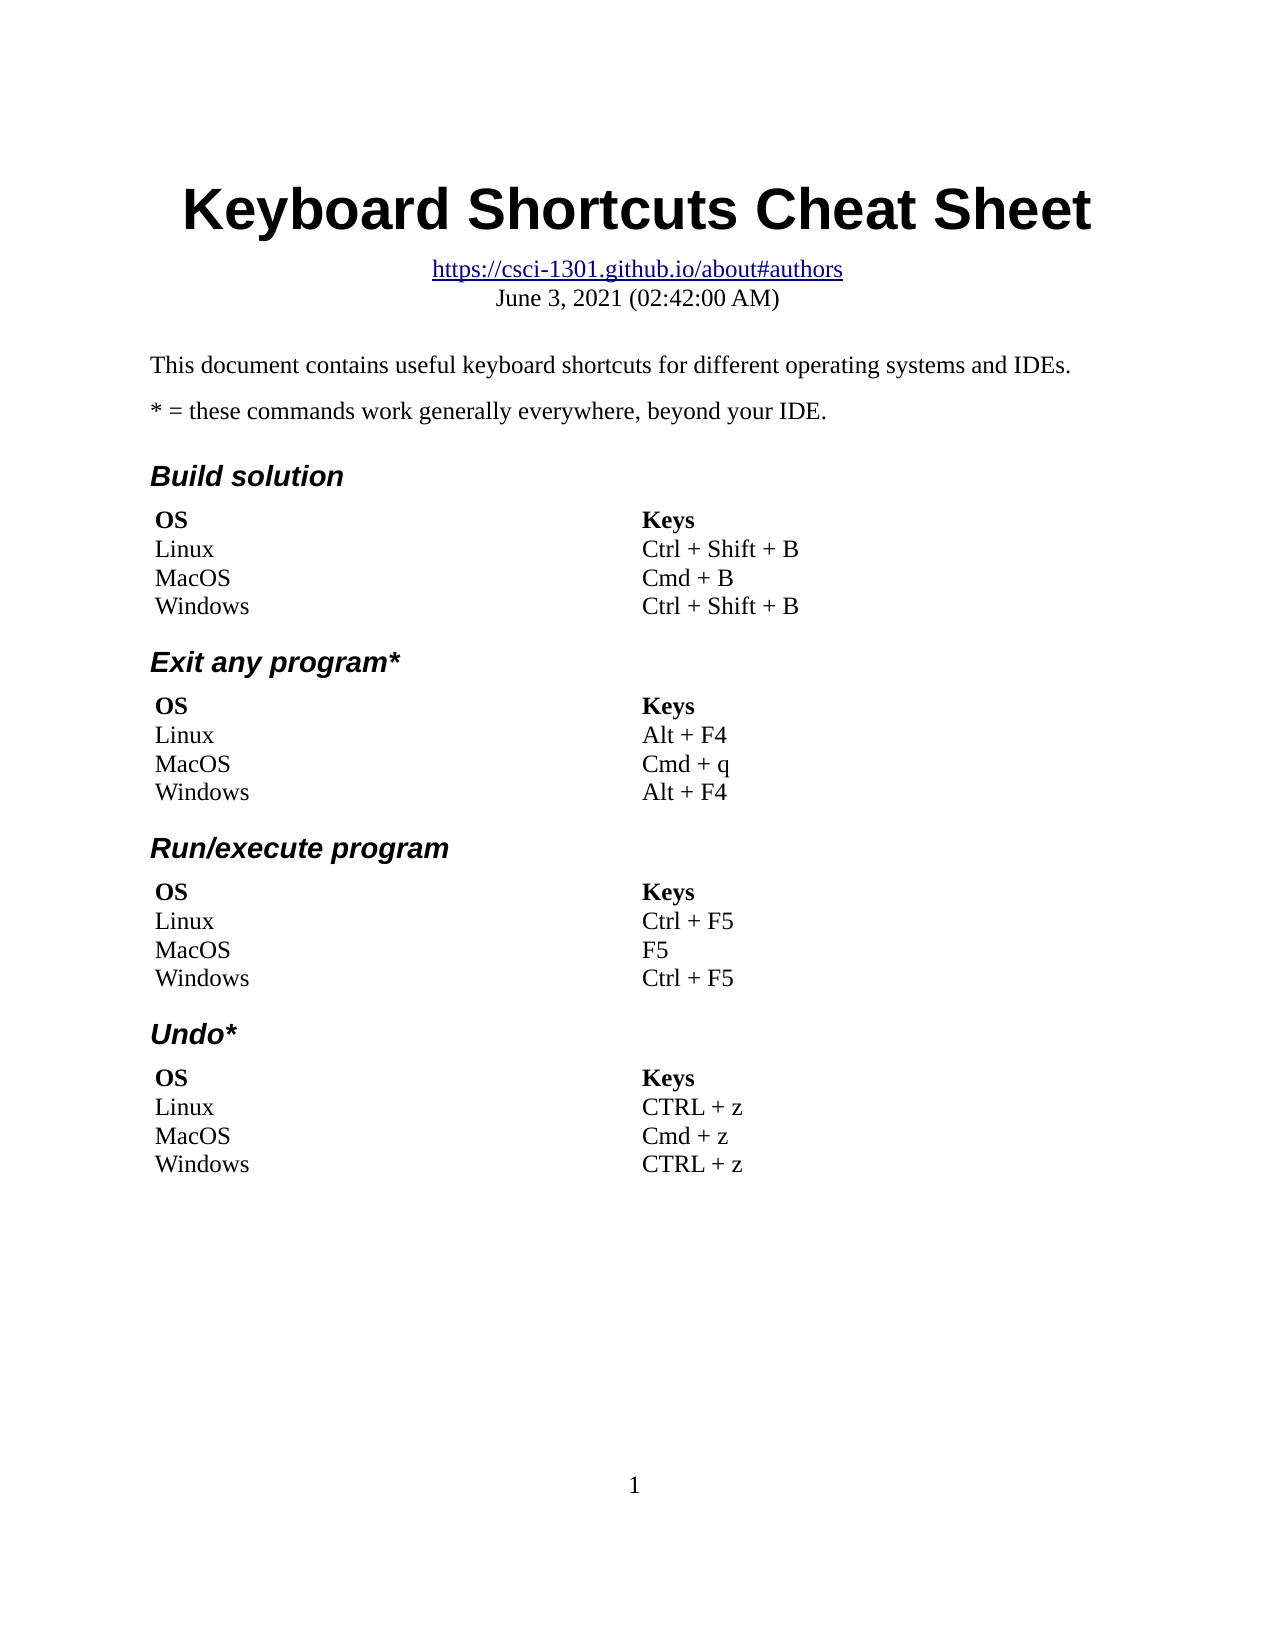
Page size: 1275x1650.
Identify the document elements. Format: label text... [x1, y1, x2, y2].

table_header OS [150, 1063, 637, 1092]
table_cell Ctrl + Shift + B [638, 591, 1125, 620]
text This document contains useful keyboard shortcuts for different operating systems and IDEs. [150, 350, 1125, 378]
title Keyboard Shortcuts Cheat Sheet [150, 175, 1125, 242]
subtitle Run/execute program [150, 831, 1125, 865]
table_cell MacOS [150, 935, 637, 963]
table_cell MacOS [150, 1121, 637, 1149]
table_cell Ctrl + Shift + B [638, 534, 1125, 563]
table_cell Windows [150, 1150, 637, 1178]
table_cell Cmd + q [638, 749, 1125, 777]
table_header Keys [638, 877, 1125, 906]
text June 3, 2021 (02:42:00 AM) [150, 283, 1125, 312]
table_cell Ctrl + F5 [638, 906, 1125, 935]
subtitle Undo* [150, 1017, 1125, 1051]
table_cell Linux [150, 1092, 637, 1121]
table_header Keys [638, 505, 1125, 534]
text * = these commands work generally everywhere, beyond your IDE. [150, 396, 1125, 425]
subtitle Build solution [150, 459, 1125, 493]
table_cell Alt + F4 [638, 778, 1125, 806]
table_header Keys [638, 691, 1125, 720]
table_header OS [150, 691, 637, 720]
table_cell CTRL + z [638, 1150, 1125, 1178]
table_header OS [150, 877, 637, 906]
table_cell Alt + F4 [638, 720, 1125, 749]
table_cell Linux [150, 906, 637, 935]
table_cell MacOS [150, 563, 637, 591]
table_cell MacOS [150, 749, 637, 777]
table_cell CTRL + z [638, 1092, 1125, 1121]
table_cell Windows [150, 591, 637, 620]
table_cell Windows [150, 778, 637, 806]
table_cell Windows [150, 964, 637, 992]
subtitle Exit any program* [150, 645, 1125, 679]
table_cell F5 [638, 935, 1125, 963]
table_cell Cmd + z [638, 1121, 1125, 1149]
table_cell Cmd + B [638, 563, 1125, 591]
table_cell Ctrl + F5 [638, 964, 1125, 992]
text https://csci-1301.github.io/about#authors [150, 254, 1125, 283]
table_cell Linux [150, 534, 637, 563]
table_cell Linux [150, 720, 637, 749]
table_header Keys [638, 1063, 1125, 1092]
table_header OS [150, 505, 637, 534]
